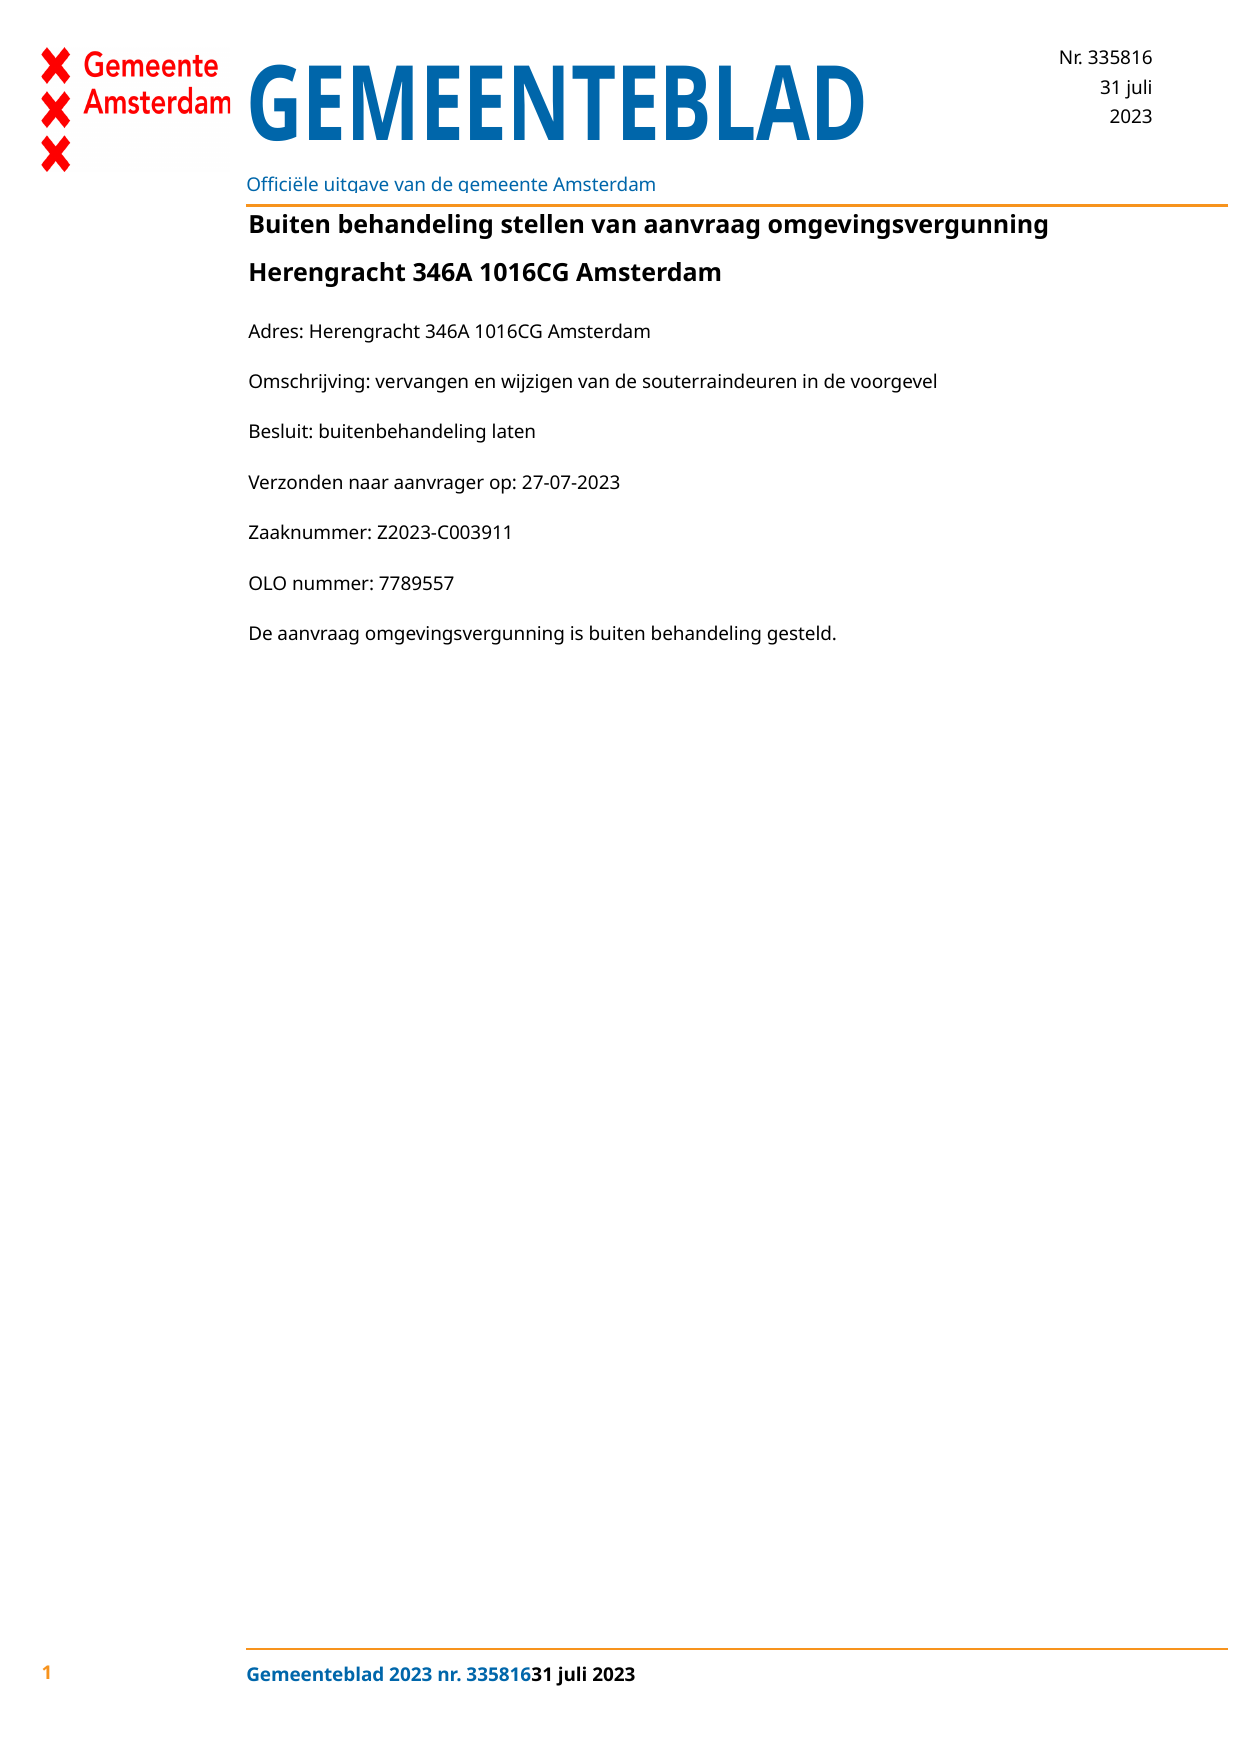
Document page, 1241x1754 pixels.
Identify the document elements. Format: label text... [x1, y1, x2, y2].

text Verzonden naar aanvrager op: 27-07-2023 [248, 469, 1152, 495]
picture [41, 47, 231, 172]
text Omschrijving: vervangen en wijzigen van de souterraindeuren in de voorgevel [248, 368, 1152, 394]
text Besluit: buitenbehandeling laten [248, 419, 1152, 444]
text De aanvraag omgevingsvergunning is buiten behandeling gesteld. [248, 620, 1152, 646]
text Adres: Herengracht 346A 1016CG Amsterdam [248, 318, 1152, 344]
text OLO nummer: 7789557 [248, 570, 1152, 596]
text Buiten behandeling stellen van aanvraag omgevingsvergunning Herengracht 346A 1016CG Amsterdam [248, 207, 1152, 288]
text Zaaknummer: Z2023-C003911 [248, 519, 1152, 545]
